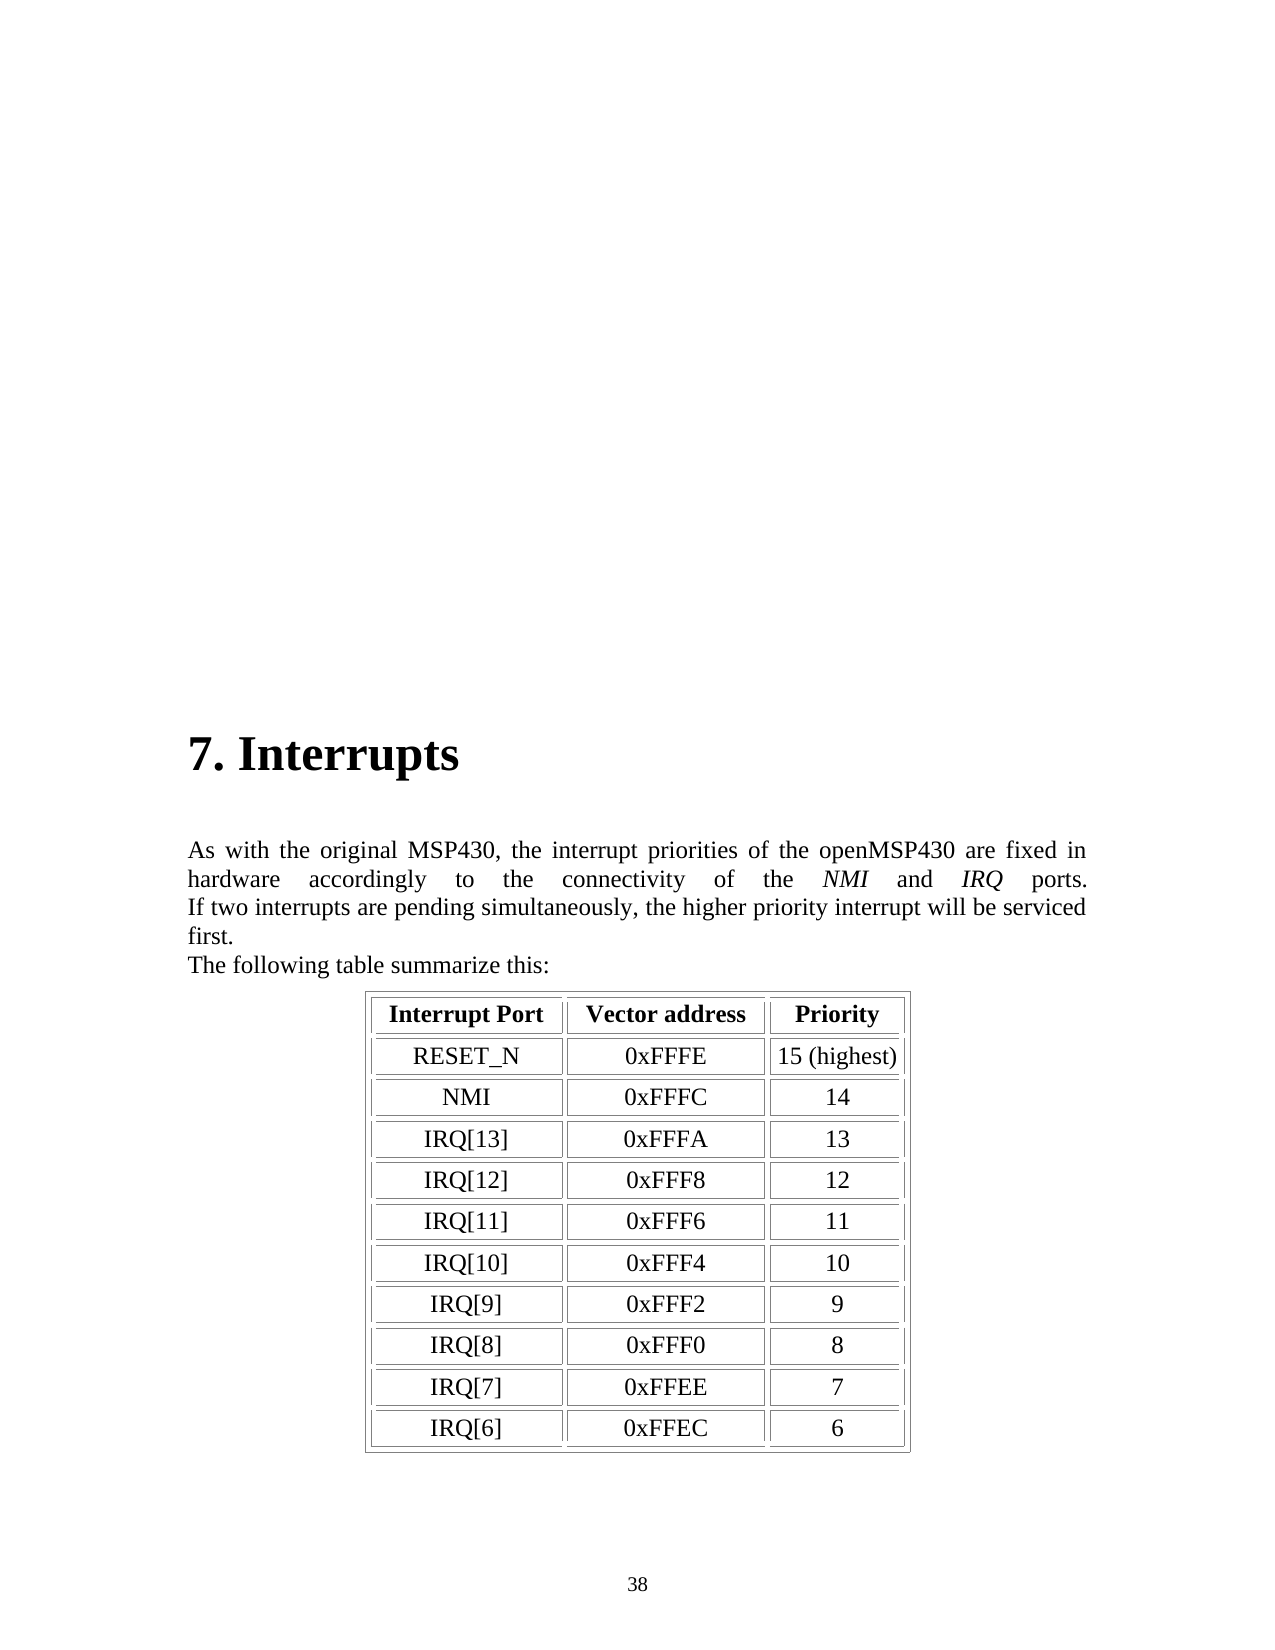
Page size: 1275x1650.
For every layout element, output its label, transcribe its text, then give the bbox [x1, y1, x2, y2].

table_cell RESET_N [368, 1033, 564, 1074]
table_cell 0xFFF2 [564, 1281, 767, 1322]
table_cell 10 [767, 1239, 907, 1281]
text 7. Interrupts [187, 724, 1088, 781]
table_cell IRQ[10] [368, 1239, 564, 1281]
table_cell 0xFFF6 [564, 1198, 767, 1239]
table_cell IRQ[7] [368, 1364, 564, 1405]
table_cell 8 [767, 1322, 907, 1363]
table_cell NMI [368, 1074, 564, 1115]
table_cell IRQ[9] [368, 1281, 564, 1322]
table_cell IRQ[12] [368, 1157, 564, 1198]
table_cell IRQ[11] [368, 1198, 564, 1239]
table_cell 0xFFFA [564, 1115, 767, 1157]
table_cell 13 [767, 1115, 907, 1157]
table_cell 6 [767, 1405, 907, 1446]
table_cell 7 [767, 1364, 907, 1405]
table_cell IRQ[13] [368, 1115, 564, 1157]
table_cell 11 [767, 1198, 907, 1239]
table_cell 14 [767, 1074, 907, 1115]
table_header Priority [767, 992, 907, 1033]
table_cell IRQ[8] [368, 1322, 564, 1363]
table_cell 0xFFFC [564, 1074, 767, 1115]
table_cell IRQ[6] [368, 1405, 564, 1446]
text As with the original MSP430, the interrupt priorities of the openMSP430 are fixed in hardware accordingly to the connectivity of the NMI and IRQ ports. If two interrupts are pending simultaneously, the higher priority interrupt will be serviced first. The following table summarize this: [187, 835, 1088, 979]
table_cell 0xFFFE [564, 1033, 767, 1074]
table_cell 0xFFF8 [564, 1157, 767, 1198]
table_header Interrupt Port [368, 992, 564, 1033]
table_cell 15 (highest) [767, 1033, 907, 1074]
table_header Vector address [564, 992, 767, 1033]
table_cell 0xFFF4 [564, 1239, 767, 1281]
table_cell 0xFFF0 [564, 1322, 767, 1363]
table_cell 0xFFEC [564, 1405, 767, 1446]
table_cell 0xFFEE [564, 1364, 767, 1405]
table_cell 9 [767, 1281, 907, 1322]
table_cell 12 [767, 1157, 907, 1198]
